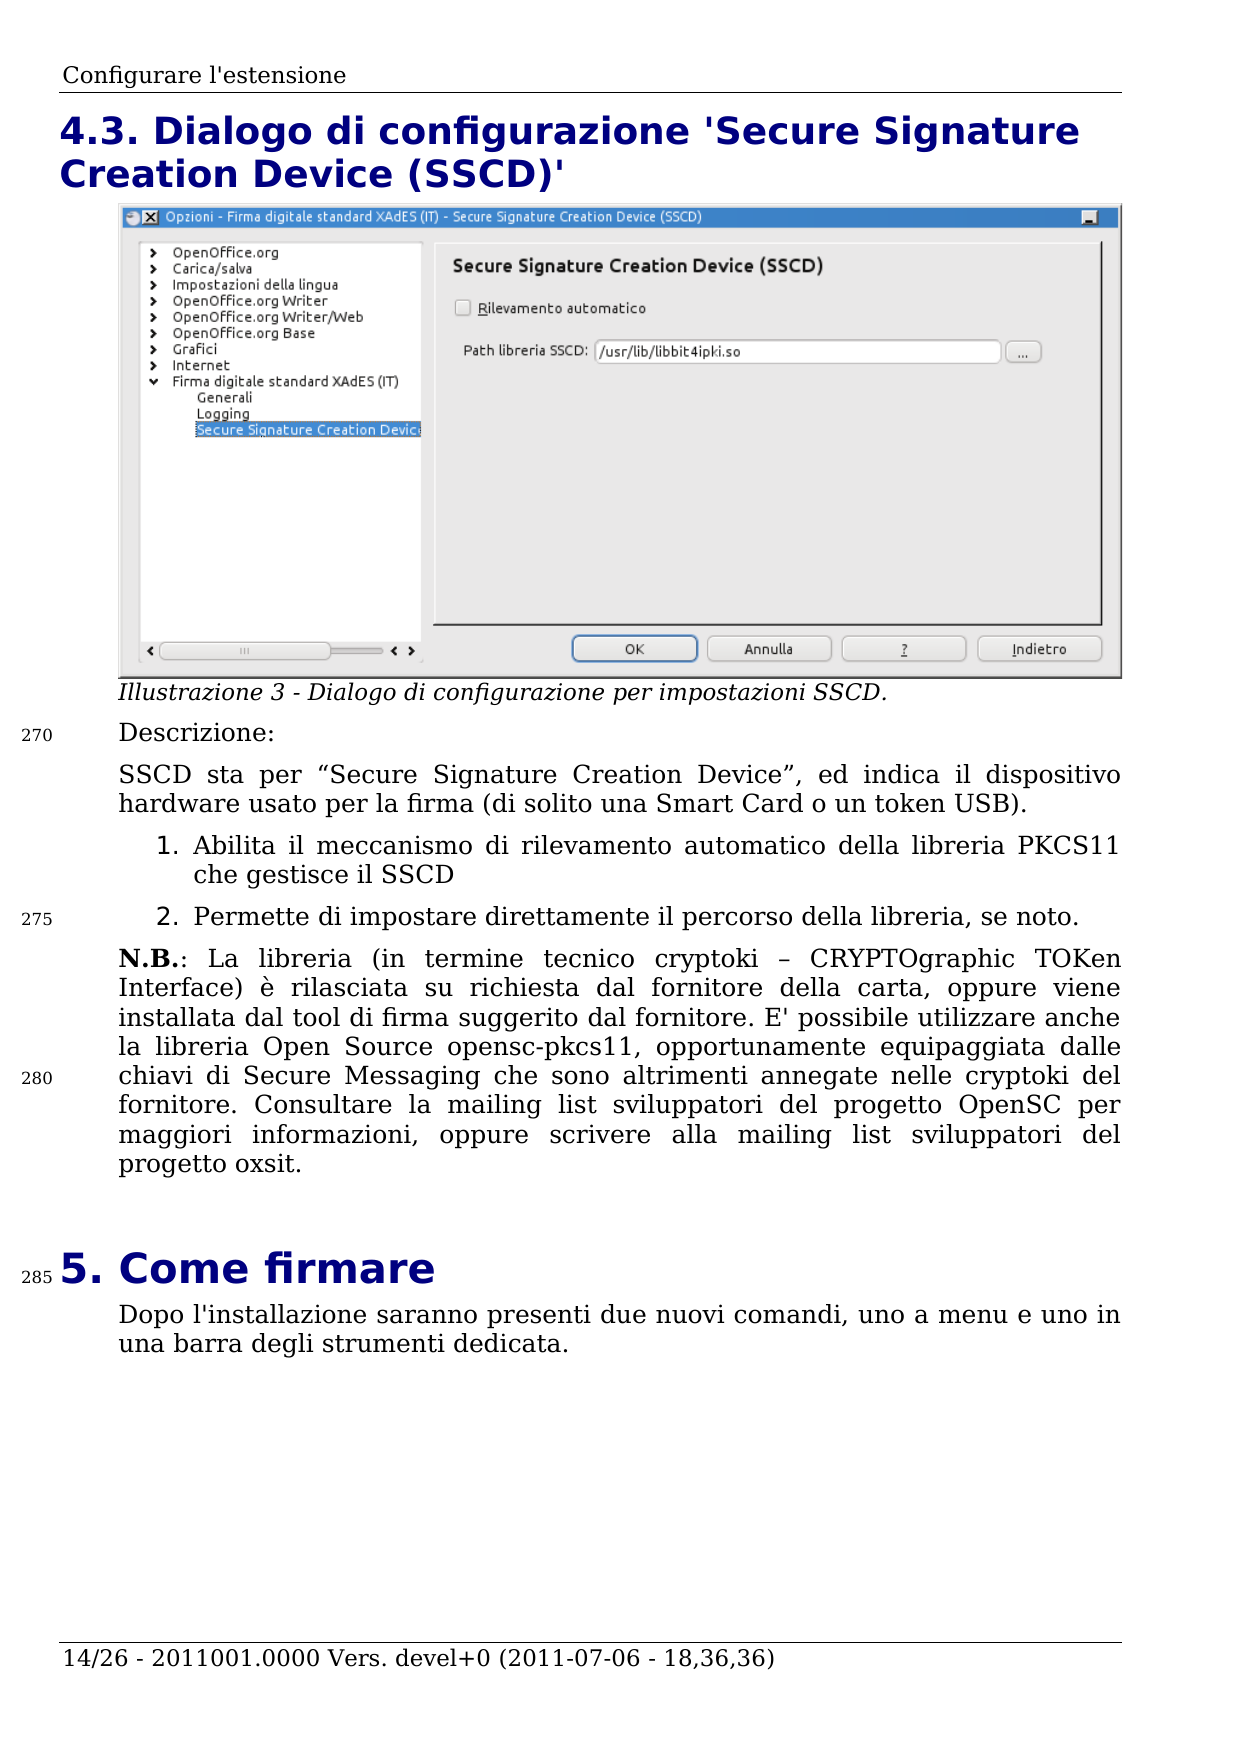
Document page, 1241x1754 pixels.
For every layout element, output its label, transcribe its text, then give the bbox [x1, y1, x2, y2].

subtitle Come firmare [59, 1245, 1122, 1294]
text Illustrazione 3 - Dialogo di configurazione per impostazioni SSCD. [118, 679, 1122, 706]
text Dopo l'installazione saranno presenti due nuovi comandi, uno a menu e uno in una barra degli strumenti dedicata. [118, 1300, 1122, 1359]
text Descrizione: [118, 718, 1122, 747]
picture [118, 203, 1123, 679]
list Abilita il meccanismo di rilevamento automatico della libreria PKCS11 che gestisce il SSCD [156, 831, 1122, 889]
subtitle Dialogo di configurazione 'Secure Signature Creation Device (SSCD)' [59, 109, 1122, 197]
text SSCD sta per “Secure Signature Creation Device”, ed indica il dispositivo hardware usato per la firma (di solito una Smart Card o un token USB). [118, 760, 1122, 818]
list Permette di impostare direttamente il percorso della libreria, se noto. [156, 902, 1122, 931]
text N.B.: La libreria (in termine tecnico cryptoki – CRYPTOgraphic TOKen Interface) è rilasciata su richiesta dal fornitore della carta, oppure viene installata dal tool di firma suggerito dal fornitore. E' possibile utilizzare anche la libreria Open Source opensc-pkcs11, opportunamente equipaggiata dalle chiavi di Secure Messaging che sono altrimenti annegate nelle cryptoki del fornitore. Consultare la mailing list sviluppatori del progetto OpenSC per maggiori informazioni, oppure scrivere alla mailing list sviluppatori del progetto oxsit. [118, 944, 1122, 1178]
